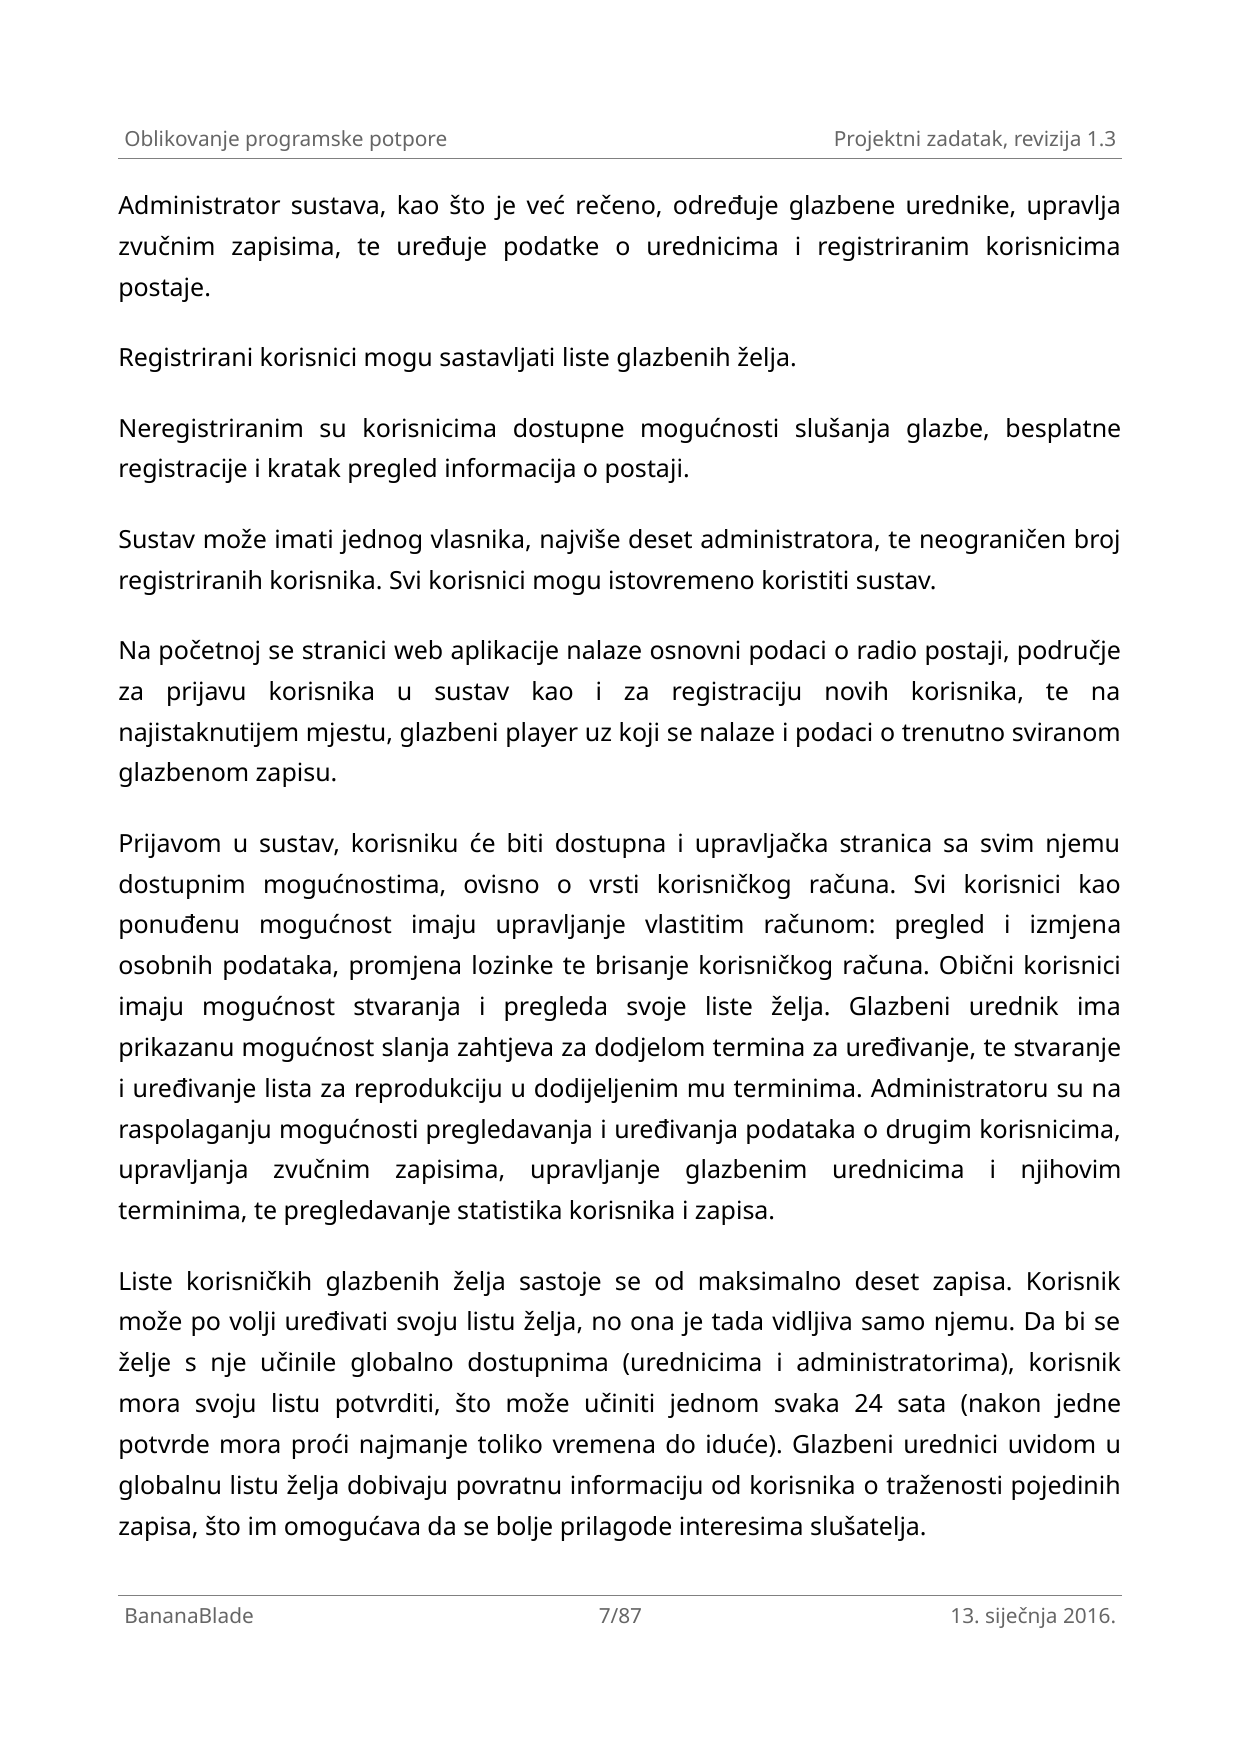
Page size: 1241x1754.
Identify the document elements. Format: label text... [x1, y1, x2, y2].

text Liste korisničkih glazbenih želja sastoje se od maksimalno deset zapisa. Korisnik može po volji uređivati svoju listu želja, no ona je tada vidljiva samo njemu. Da bi se želje s nje učinile globalno dostupnima (urednicima i administratorima), korisnik mora svoju listu potvrditi, što može učiniti jednom svaka 24 sata (nakon jedne potvrde mora proći najmanje toliko vremena do iduće). Glazbeni urednici uvidom u globalnu listu želja dobivaju povratnu informaciju od korisnika o traženosti pojedinih zapisa, što im omogućava da se bolje prilagode interesima slušatelja. [118, 1263, 1122, 1542]
text Administrator sustava, kao što je već rečeno, određuje glazbene urednike, upravlja zvučnim zapisima, te uređuje podatke o urednicima i registriranim korisnicima postaje. [118, 188, 1122, 304]
text Sustav može imati jednog vlasnika, najviše deset administratora, te neograničen broj registriranih korisnika. Svi korisnici mogu istovremeno koristiti sustav. [118, 521, 1122, 596]
text Registrirani korisnici mogu sastavljati liste glazbenih želja. [118, 340, 1122, 374]
text Prijavom u sustav, korisniku će biti dostupna i upravljačka stranica sa svim njemu dostupnim mogućnostima, ovisno o vrsti korisničkog računa. Svi korisnici kao ponuđenu mogućnost imaju upravljanje vlastitim računom: pregled i izmjena osobnih podataka, promjena lozinke te brisanje korisničkog računa. Obični korisnici imaju mogućnost stvaranja i pregleda svoje liste želja. Glazbeni urednik ima prikazanu mogućnost slanja zahtjeva za dodjelom termina za uređivanje, te stvaranje i uređivanje lista za reprodukciju u dodijeljenim mu terminima. Administratoru su na raspolaganju mogućnosti pregledavanja i uređivanja podataka o drugim korisnicima, upravljanja zvučnim zapisima, upravljanje glazbenim urednicima i njihovim terminima, te pregledavanje statistika korisnika i zapisa. [118, 825, 1122, 1227]
text Neregistriranim su korisnicima dostupne mogućnosti slušanja glazbe, besplatne registracije i kratak pregled informacija o postaji. [118, 410, 1122, 485]
text Na početnoj se stranici web aplikacije nalaze osnovni podaci o radio postaji, područje za prijavu korisnika u sustav kao i za registraciju novih korisnika, te na najistaknutijem mjestu, glazbeni player uz koji se nalaze i podaci o trenutno sviranom glazbenom zapisu. [118, 633, 1122, 789]
